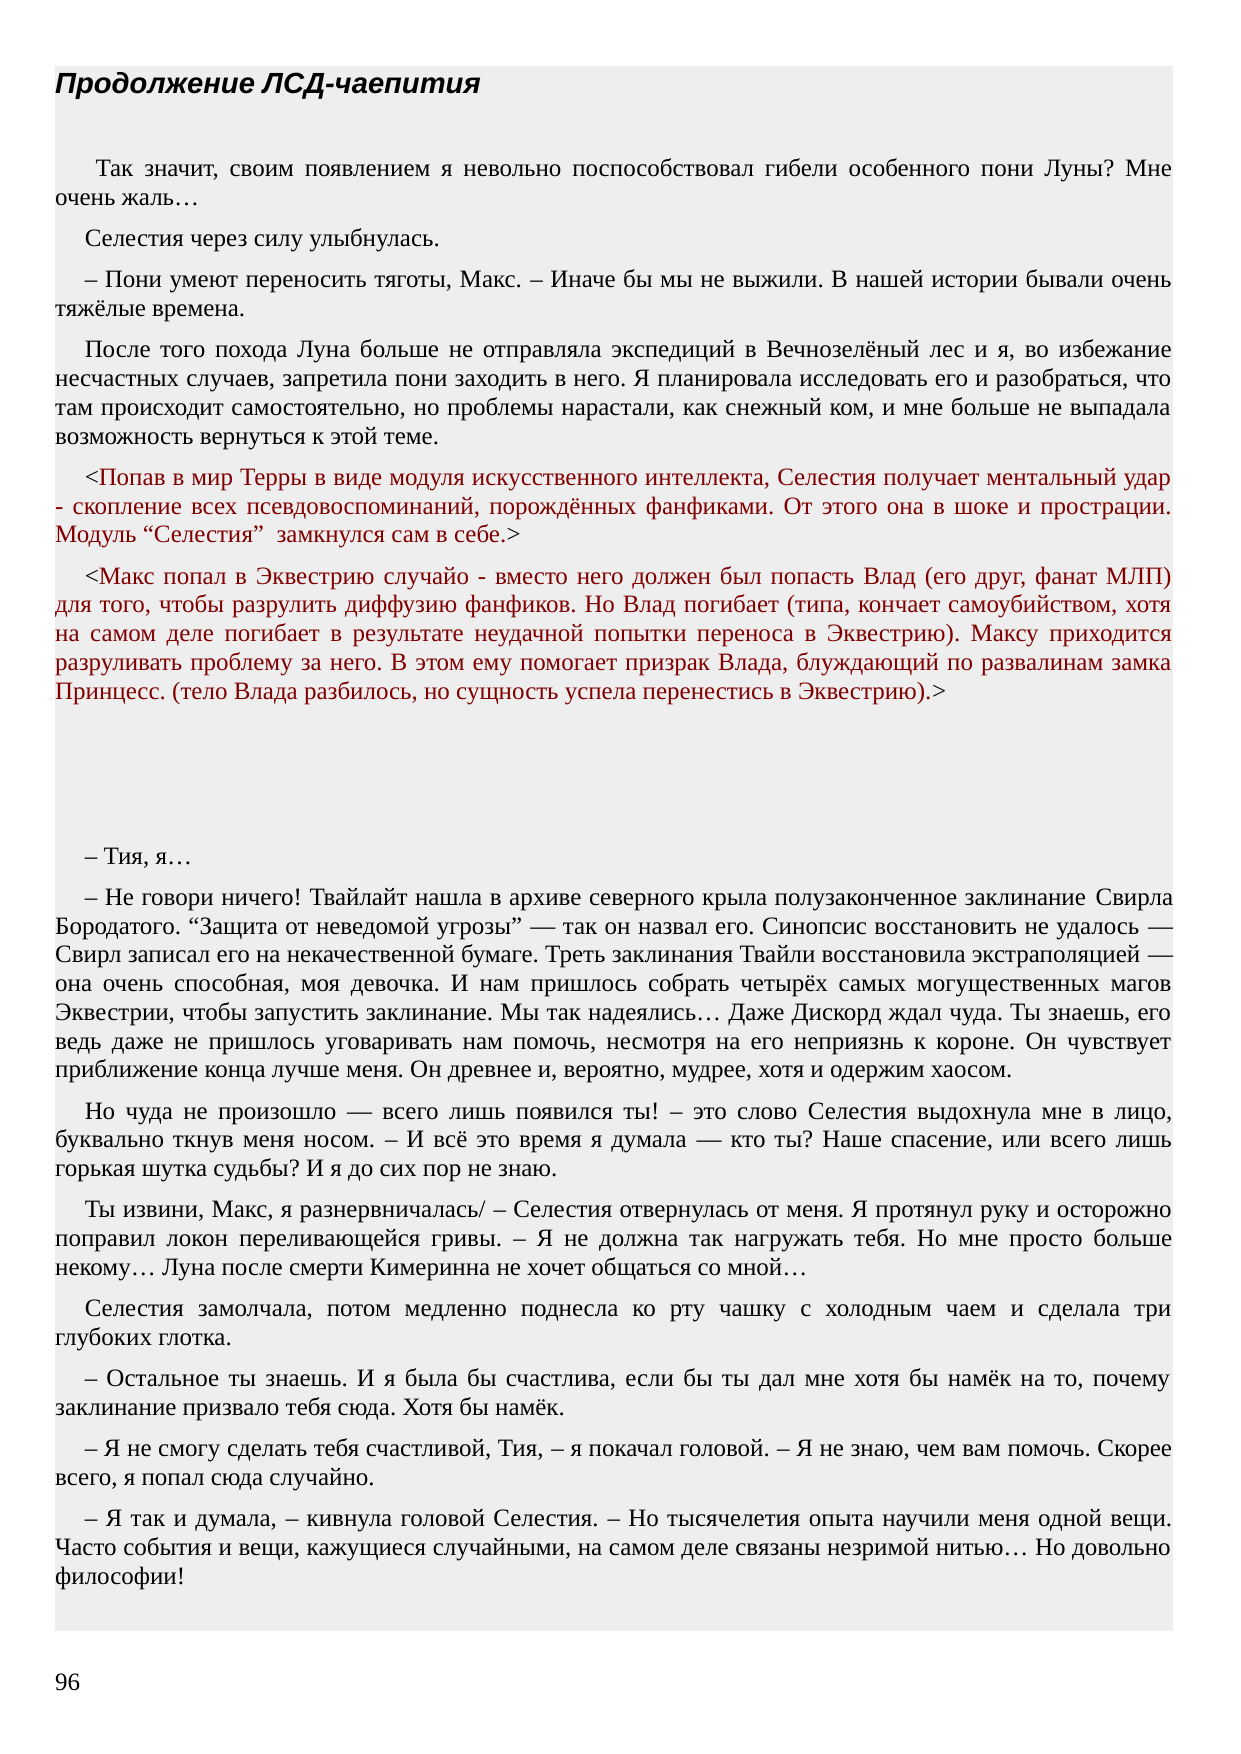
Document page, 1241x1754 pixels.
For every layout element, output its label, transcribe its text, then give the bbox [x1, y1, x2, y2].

text Так значит, своим появлением я невольно поспособствовал гибели особенного пони Луны? Мне очень жаль… [55, 153, 1173, 211]
text – Не говори ничего! Твайлайт нашла в архиве северного крыла полузаконченное заклинание Cвирла Бородатого. “Защита от неведомой угрозы” — так он назвал его. Синопсис восстановить не удалось — Свирл записал его на некачественной бумаге. Треть заклинания Твайли восстановила экстраполяцией — она очень способная, моя девочка. И нам пришлось собрать четырёх самых могущественных магов Эквестрии, чтобы запустить заклинание. Мы так надеялись… Даже Дискорд ждал чуда. Ты знаешь, его ведь даже не пришлось уговаривать нам помочь, несмотря на его неприязнь к короне. Он чувствует приближение конца лучше меня. Он древнее и, вероятно, мудрее, хотя и одержим хаосом. [55, 882, 1173, 1083]
text Селестия замолчала, потом медленно поднесла ко рту чашку с холодным чаем и сделала три глубоких глотка. [55, 1293, 1173, 1351]
text – Тия, я… [55, 841, 1173, 869]
text Ты извини, Макс, я разнервничалась/ – Селестия отвернулась от меня. Я протянул руку и осторожно поправил локон переливающейся гривы. – Я не должна так нагружать тебя. Но мне просто больше некому… Луна после смерти Кимеринна не хочет общаться со мной… [55, 1194, 1173, 1281]
text – Я так и думала, – кивнула головой Селестия. – Но тысячелетия опыта научили меня одной вещи. Часто события и вещи, кажущиеся случайными, на самом деле связаны незримой нитью… Но довольно философии! [55, 1503, 1173, 1589]
text Но чуда не произошло — всего лишь появился ты! – это слово Селестия выдохнула мне в лицо, буквально ткнув меня носом. – И всё это время я думала — кто ты? Наше спасение, или всего лишь горькая шутка судьбы? И я до сих пор не знаю. [55, 1096, 1173, 1182]
text – Я не смогу сделать тебя счастливой, Тия, – я покачал головой. – Я не знаю, чем вам помочь. Скорее всего, я попал сюда случайно. [55, 1433, 1173, 1491]
text – Остальное ты знаешь. И я была бы счастлива, если бы ты дал мне хотя бы намёк на то, почему заклинание призвало тебя сюда. Хотя бы намёк. [55, 1363, 1173, 1421]
text <Макс попал в Эквестрию случайо - вместо него должен был попасть Влад (его друг, фанат МЛП) для того, чтобы разрулить диффузию фанфиков. Но Влад погибает (типа, кончает самоубийством, хотя на самом деле погибает в результате неудачной попытки переноса в Эквестрию). Максу приходится разруливать проблему за него. В этом ему помогает призрак Влада, блуждающий по развалинам замка Принцесс. (тело Влада разбилось, но сущность успела перенестись в Эквестрию).> [55, 561, 1173, 704]
subtitle Продолжение ЛСД-чаепития [55, 66, 1173, 99]
text – Пони умеют переносить тяготы, Макс. – Иначе бы мы не выжили. В нашей истории бывали очень тяжёлые времена. [55, 264, 1173, 322]
text После того похода Луна больше не отправляла экспедиций в Вечнозелёный лес и я, во избежание несчастных случаев, запретила пони заходить в него. Я планировала исследовать его и разобраться, что там происходит самостоятельно, но проблемы нарастали, как снежный ком, и мне больше не выпадала возможность вернуться к этой теме. [55, 334, 1173, 449]
text Селестия через силу улыбнулась. [55, 223, 1173, 252]
text <Попав в мир Терры в виде модуля искусственного интеллекта, Селестия получает ментальный удар - скопление всех псевдовоспоминаний, порождённых фанфиками. От этого она в шоке и прострации. Модуль “Селестия” замкнулся сам в себе.> [55, 462, 1173, 548]
